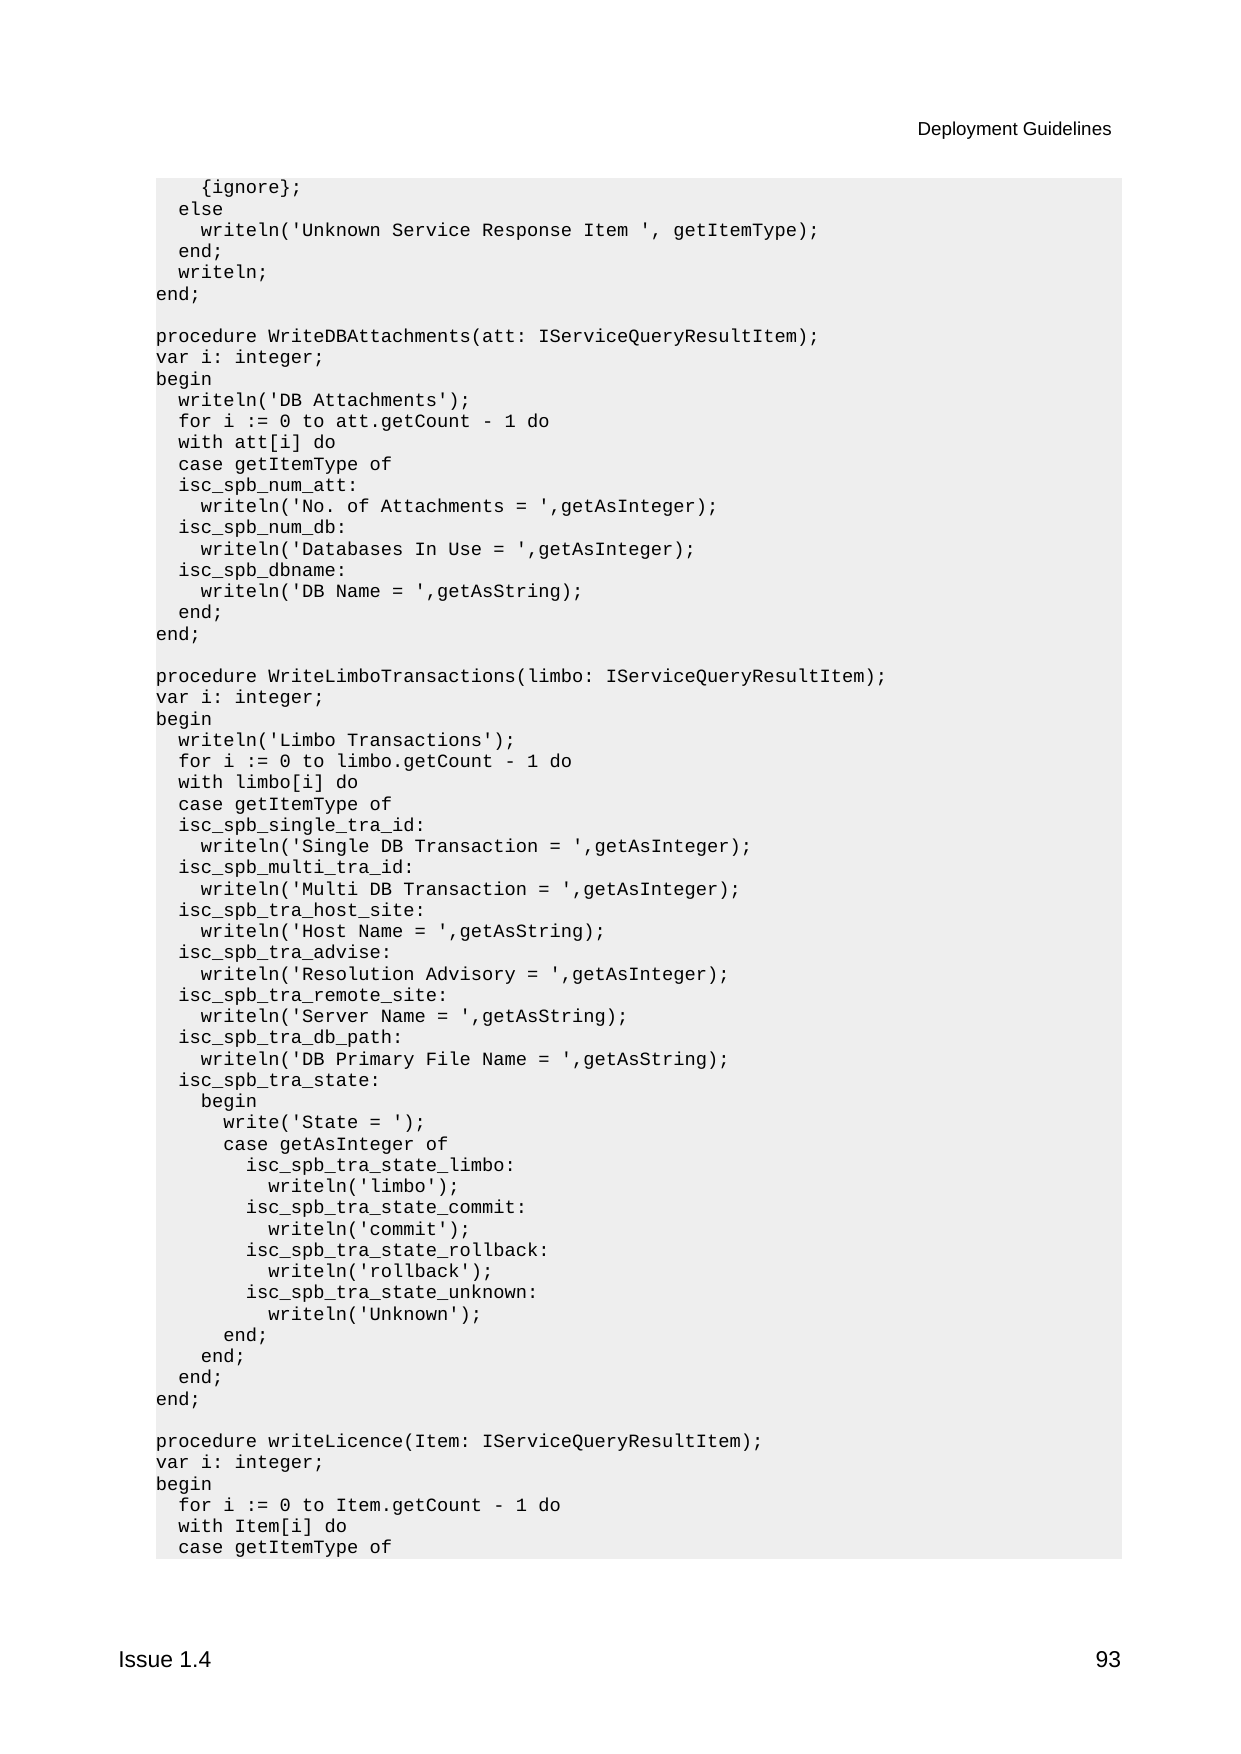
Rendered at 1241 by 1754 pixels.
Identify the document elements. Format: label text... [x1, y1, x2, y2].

text writeln('Multi DB Transaction = ',getAsInteger); [156, 879, 1122, 901]
text writeln; [156, 263, 1122, 284]
text case getAsInteger of [156, 1134, 1122, 1156]
text end; [156, 603, 1122, 624]
text writeln('Resolution Advisory = ',getAsInteger); [156, 964, 1122, 986]
text end; [156, 1368, 1122, 1389]
text begin [156, 369, 1122, 391]
text end; [156, 1347, 1122, 1368]
text writeln('DB Attachments'); [156, 391, 1122, 412]
text isc_spb_tra_state_rollback: [156, 1241, 1122, 1262]
text with Item[i] do [156, 1517, 1122, 1538]
text begin [156, 1474, 1122, 1496]
text var i: integer; [156, 348, 1122, 369]
text procedure writeLicence(Item: IServiceQueryResultItem); [156, 1432, 1122, 1453]
text for i := 0 to Item.getCount - 1 do [156, 1496, 1122, 1517]
text end; [156, 1389, 1122, 1411]
text writeln('commit'); [156, 1219, 1122, 1241]
text case getItemType of [156, 1538, 1122, 1559]
text writeln('DB Name = ',getAsString); [156, 582, 1122, 603]
text begin [156, 1092, 1122, 1113]
text end; [156, 242, 1122, 263]
text {ignore}; [156, 178, 1122, 199]
text end; [156, 284, 1122, 306]
text writeln('rollback'); [156, 1262, 1122, 1283]
text isc_spb_tra_advise: [156, 943, 1122, 964]
text writeln('Server Name = ',getAsString); [156, 1007, 1122, 1028]
text writeln('Single DB Transaction = ',getAsInteger); [156, 837, 1122, 858]
text isc_spb_tra_state: [156, 1071, 1122, 1092]
text writeln('Host Name = ',getAsString); [156, 922, 1122, 943]
text writeln('DB Primary File Name = ',getAsString); [156, 1049, 1122, 1071]
text writeln('limbo'); [156, 1177, 1122, 1198]
text writeln('No. of Attachments = ',getAsInteger); [156, 497, 1122, 518]
text writeln('Unknown Service Response Item ', getItemType); [156, 221, 1122, 242]
text var i: integer; [156, 688, 1122, 709]
text end; [156, 624, 1122, 646]
text procedure WriteLimboTransactions(limbo: IServiceQueryResultItem); [156, 667, 1122, 688]
text isc_spb_tra_state_unknown: [156, 1283, 1122, 1304]
text isc_spb_tra_state_commit: [156, 1198, 1122, 1219]
text writeln('Limbo Transactions'); [156, 731, 1122, 752]
text write('State = '); [156, 1113, 1122, 1134]
text end; [156, 1326, 1122, 1347]
text writeln('Databases In Use = ',getAsInteger); [156, 539, 1122, 561]
text case getItemType of [156, 454, 1122, 476]
text isc_spb_tra_host_site: [156, 901, 1122, 922]
text writeln('Unknown'); [156, 1304, 1122, 1326]
text var i: integer; [156, 1453, 1122, 1474]
text isc_spb_num_db: [156, 518, 1122, 539]
text with limbo[i] do [156, 773, 1122, 794]
text isc_spb_single_tra_id: [156, 816, 1122, 837]
text for i := 0 to att.getCount - 1 do [156, 412, 1122, 433]
text else [156, 199, 1122, 221]
text isc_spb_dbname: [156, 561, 1122, 582]
text isc_spb_tra_db_path: [156, 1028, 1122, 1049]
text isc_spb_num_att: [156, 476, 1122, 497]
text with att[i] do [156, 433, 1122, 454]
text isc_spb_tra_state_limbo: [156, 1156, 1122, 1177]
text begin [156, 709, 1122, 731]
text case getItemType of [156, 794, 1122, 816]
text isc_spb_tra_remote_site: [156, 986, 1122, 1007]
text procedure WriteDBAttachments(att: IServiceQueryResultItem); [156, 327, 1122, 348]
text isc_spb_multi_tra_id: [156, 858, 1122, 879]
text for i := 0 to limbo.getCount - 1 do [156, 752, 1122, 773]
